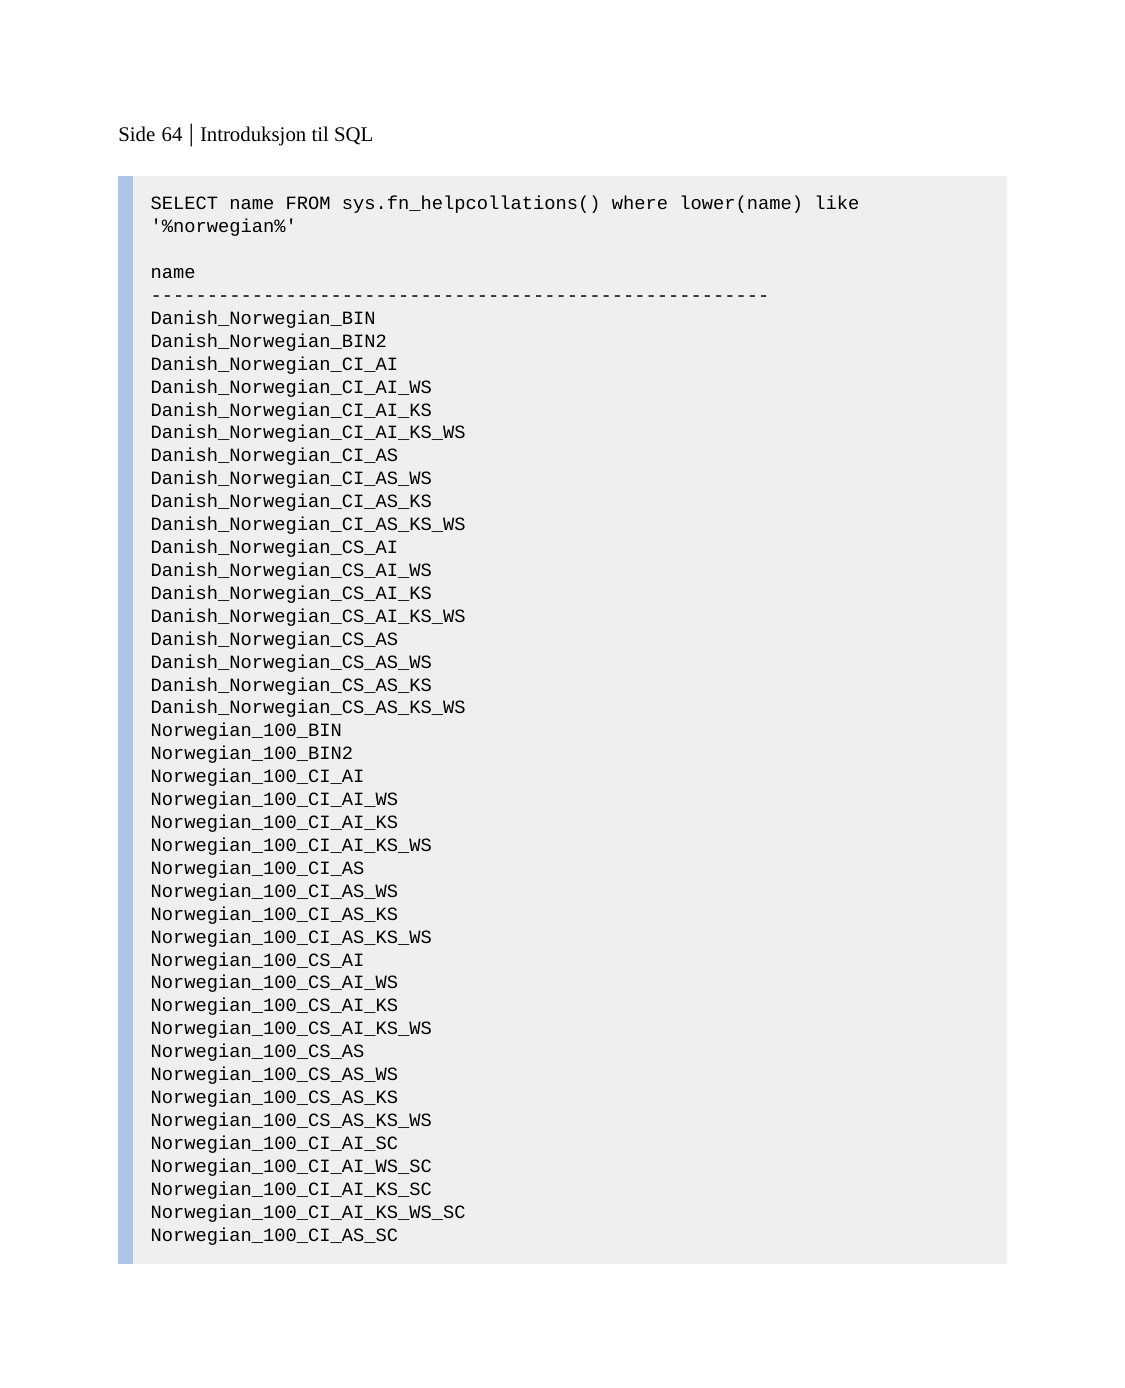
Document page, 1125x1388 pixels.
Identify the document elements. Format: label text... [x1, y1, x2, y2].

text SELECT name FROM sys.fn_helpcollations() where lower(name) like '%norwegian%' [133, 176, 1007, 245]
text name ------------------------------------------------------- Danish_Norwegian_BIN Danish_Norwegian_BIN2 Danish_Norwegian_CI_AI Danish_Norwegian_CI_AI_WS Danish_Norwegian_CI_AI_KS Danish_Norwegian_CI_AI_KS_WS Danish_Norwegian_CI_AS Danish_Norwegian_CI_AS_WS Danish_Norwegian_CI_AS_KS Danish_Norwegian_CI_AS_KS_WS Danish_Norwegian_CS_AI Danish_Norwegian_CS_AI_WS Danish_Norwegian_CS_AI_KS Danish_Norwegian_CS_AI_KS_WS Danish_Norwegian_CS_AS Danish_Norwegian_CS_AS_WS Danish_Norwegian_CS_AS_KS Danish_Norwegian_CS_AS_KS_WS Norwegian_100_BIN Norwegian_100_BIN2 Norwegian_100_CI_AI Norwegian_100_CI_AI_WS Norwegian_100_CI_AI_KS Norwegian_100_CI_AI_KS_WS Norwegian_100_CI_AS Norwegian_100_CI_AS_WS Norwegian_100_CI_AS_KS Norwegian_100_CI_AS_KS_WS Norwegian_100_CS_AI Norwegian_100_CS_AI_WS Norwegian_100_CS_AI_KS Norwegian_100_CS_AI_KS_WS Norwegian_100_CS_AS Norwegian_100_CS_AS_WS Norwegian_100_CS_AS_KS Norwegian_100_CS_AS_KS_WS Norwegian_100_CI_AI_SC Norwegian_100_CI_AI_WS_SC Norwegian_100_CI_AI_KS_SC Norwegian_100_CI_AI_KS_WS_SC Norwegian_100_CI_AS_SC [133, 245, 1007, 1264]
